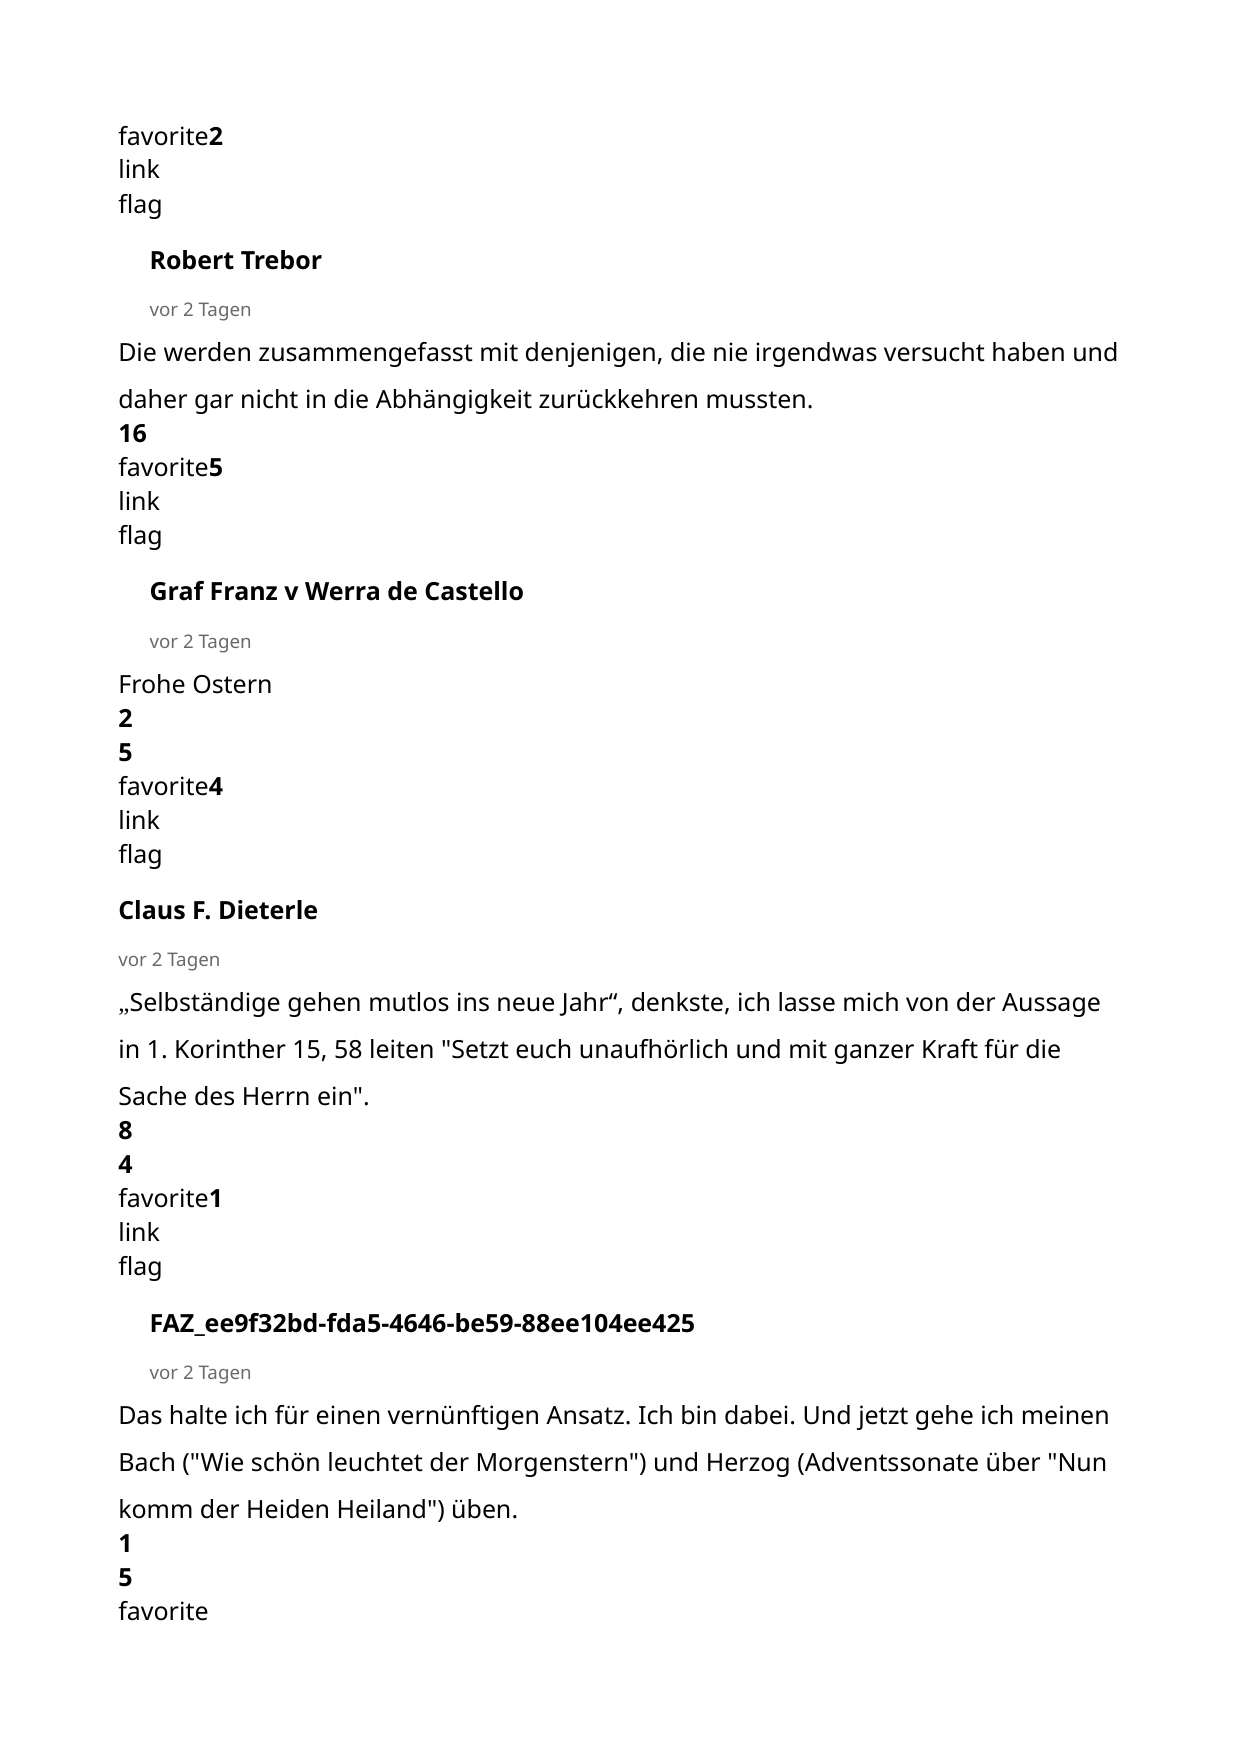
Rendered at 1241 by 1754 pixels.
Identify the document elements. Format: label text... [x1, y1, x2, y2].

text flag [118, 1249, 1122, 1283]
text flag [118, 837, 1122, 871]
text 5 [118, 1559, 1122, 1593]
text Robert Trebor [149, 236, 1114, 277]
text flag [118, 518, 1122, 552]
text 2 [118, 700, 1122, 734]
text favorite4 [118, 768, 1122, 802]
text favorite1 [118, 1181, 1122, 1215]
text link [118, 1215, 1122, 1249]
text favorite5 [118, 450, 1122, 484]
text flag [118, 186, 1122, 220]
text favorite2 [118, 118, 1122, 152]
text „Selbständige gehen mutlos ins neue Jahr“, denkste, ich lasse mich von der Aussage in 1. Korinther 15, 58 leiten "Setzt euch unaufhörlich und mit ganzer Kraft für die Sache des Herrn ein". [118, 972, 1122, 1113]
text 1 [118, 1525, 1122, 1559]
text vor 2 Tagen [149, 292, 1122, 322]
text 16 [118, 416, 1122, 450]
text Das halte ich für einen vernünftigen Ansatz. Ich bin dabei. Und jetzt gehe ich meinen Bach ("Wie schön leuchtet der Morgenstern") und Herzog (Adventssonate über "Nun komm der Heiden Heiland") üben. [118, 1385, 1122, 1525]
text vor 2 Tagen [149, 1355, 1122, 1385]
text link [118, 484, 1122, 518]
text vor 2 Tagen [149, 624, 1122, 653]
text Frohe Ostern [118, 653, 1122, 700]
text 4 [118, 1147, 1122, 1181]
text favorite [118, 1593, 1122, 1627]
text Graf Franz v Werra de Castello [149, 567, 1114, 608]
text Die werden zusammengefasst mit denjenigen, die nie irgendwas versucht haben und daher gar nicht in die Abhängigkeit zurückkehren mussten. [118, 322, 1122, 416]
text link [118, 152, 1122, 186]
text 5 [118, 734, 1122, 768]
text Claus F. Dieterle [118, 886, 1114, 927]
text 8 [118, 1113, 1122, 1147]
text FAZ_ee9f32bd-fda5-4646-be59-88ee104ee425 [149, 1299, 1114, 1339]
text link [118, 802, 1122, 837]
text vor 2 Tagen [118, 942, 1122, 972]
